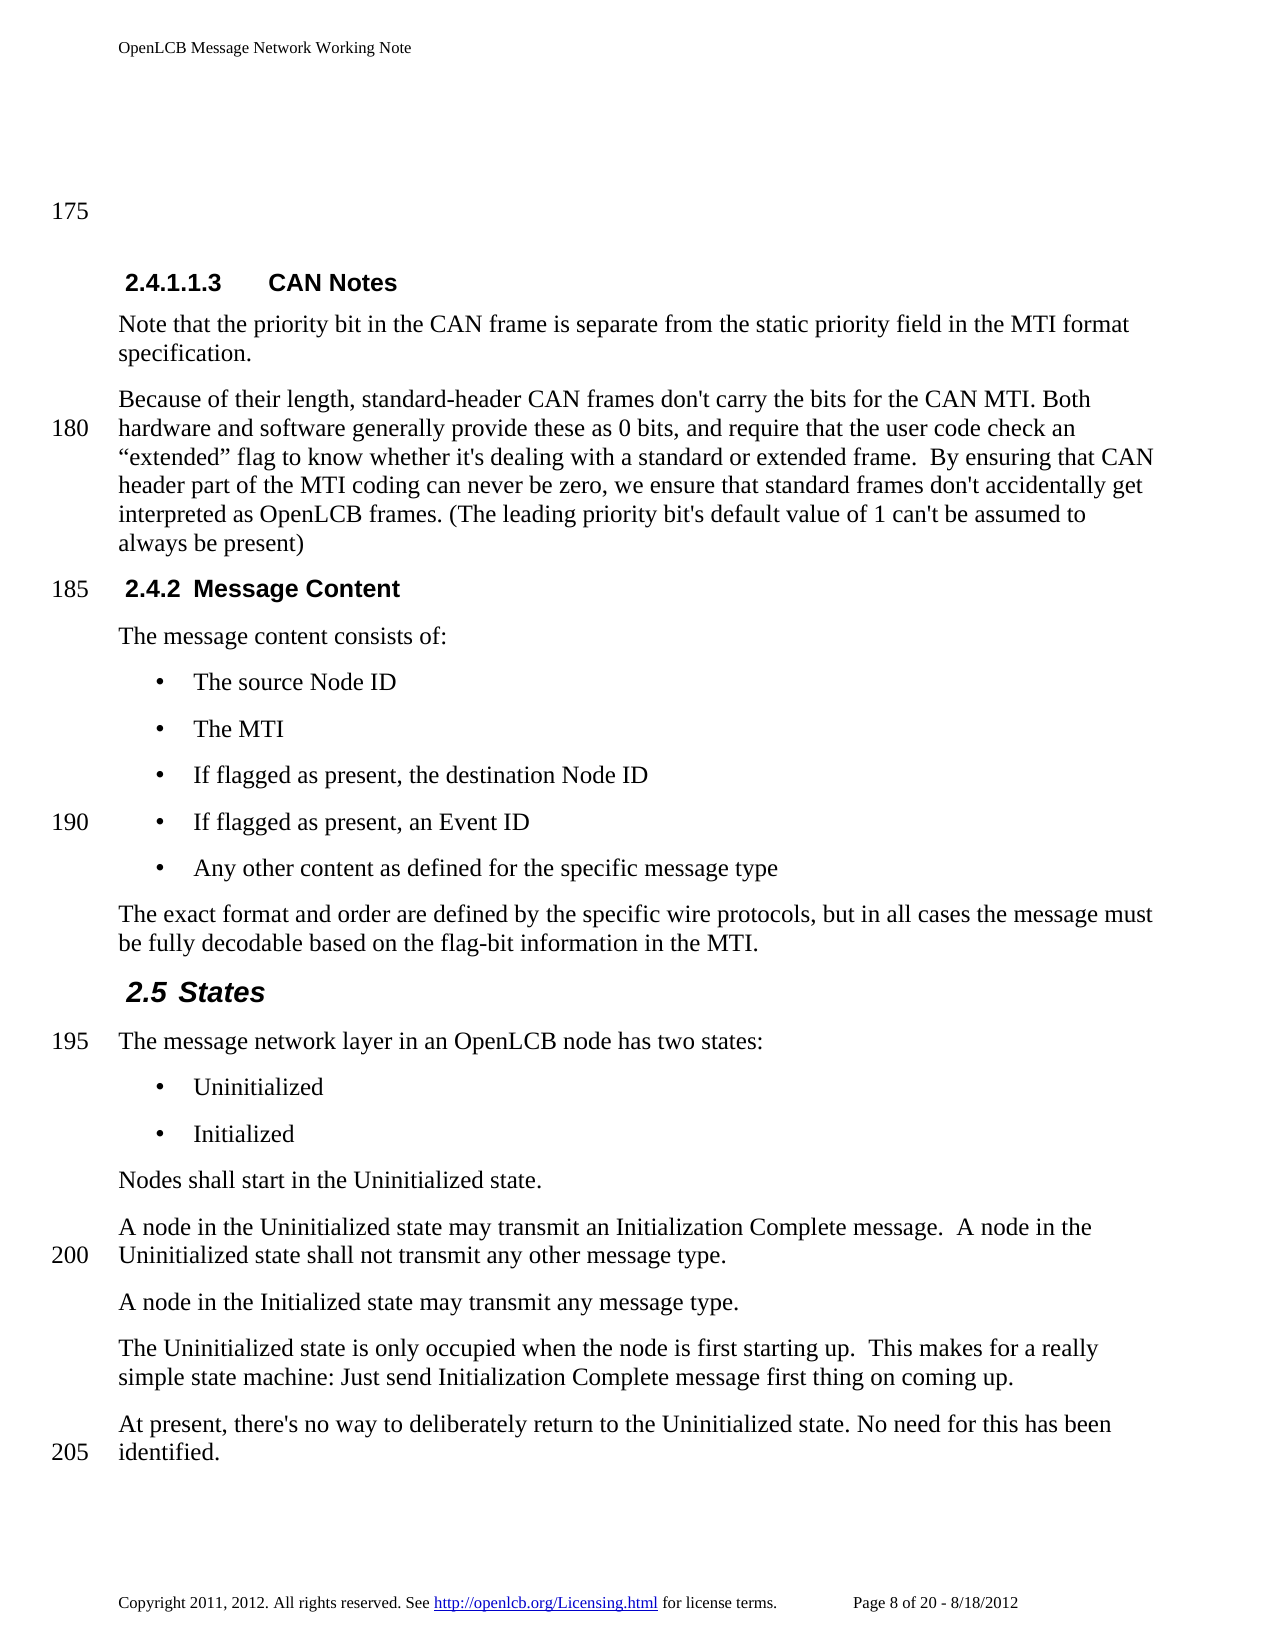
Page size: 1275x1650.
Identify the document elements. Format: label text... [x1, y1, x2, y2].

text The exact format and order are defined by the specific wire protocols, but in all cases the message must be fully decodable based on the flag-bit information in the MTI. [118, 899, 1157, 957]
text A node in the Initialized state may transmit any message type. [118, 1287, 1157, 1316]
list The source Node ID [156, 667, 1157, 696]
text Because of their length, standard-header CAN frames don't carry the bits for the CAN MTI. Both hardware and software generally provide these as 0 bits, and require that the user code check an “extended” flag to know whether it's dealing with a standard or extended frame. By ensuring that CAN header part of the MTI coding can never be zero, we ensure that standard frames don't accidentally get interpreted as OpenLCB frames. (The leading priority bit's default value of 1 can't be assumed to always be present) [118, 384, 1157, 557]
text The message network layer in an OpenLCB node has two states: [118, 1026, 1157, 1055]
list The MTI [156, 714, 1157, 742]
subtitle CAN Notes [118, 268, 1157, 296]
subtitle States [118, 975, 1157, 1008]
list If flagged as present, an Event ID [156, 807, 1157, 835]
text The Uninitialized state is only occupied when the node is first starting up. This makes for a really simple state machine: Just send Initialization Complete message first thing on coming up. [118, 1333, 1157, 1391]
subtitle Message Content [118, 574, 1157, 603]
text The message content consists of: [118, 621, 1157, 649]
text At present, there's no way to deliberately return to the Uninitialized state. No need for this has been identified. [118, 1409, 1157, 1466]
list Any other content as defined for the specific message type [156, 853, 1157, 882]
list Initialized [156, 1119, 1157, 1148]
list Uninitialized [156, 1072, 1157, 1101]
text Note that the priority bit in the CAN frame is separate from the static priority field in the MTI format specification. [118, 309, 1157, 366]
text A node in the Uninitialized state may transmit an Initialization Complete message. A node in the Uninitialized state shall not transmit any other message type. [118, 1212, 1157, 1269]
list If flagged as present, the destination Node ID [156, 760, 1157, 789]
text Nodes shall start in the Uninitialized state. [118, 1165, 1157, 1194]
